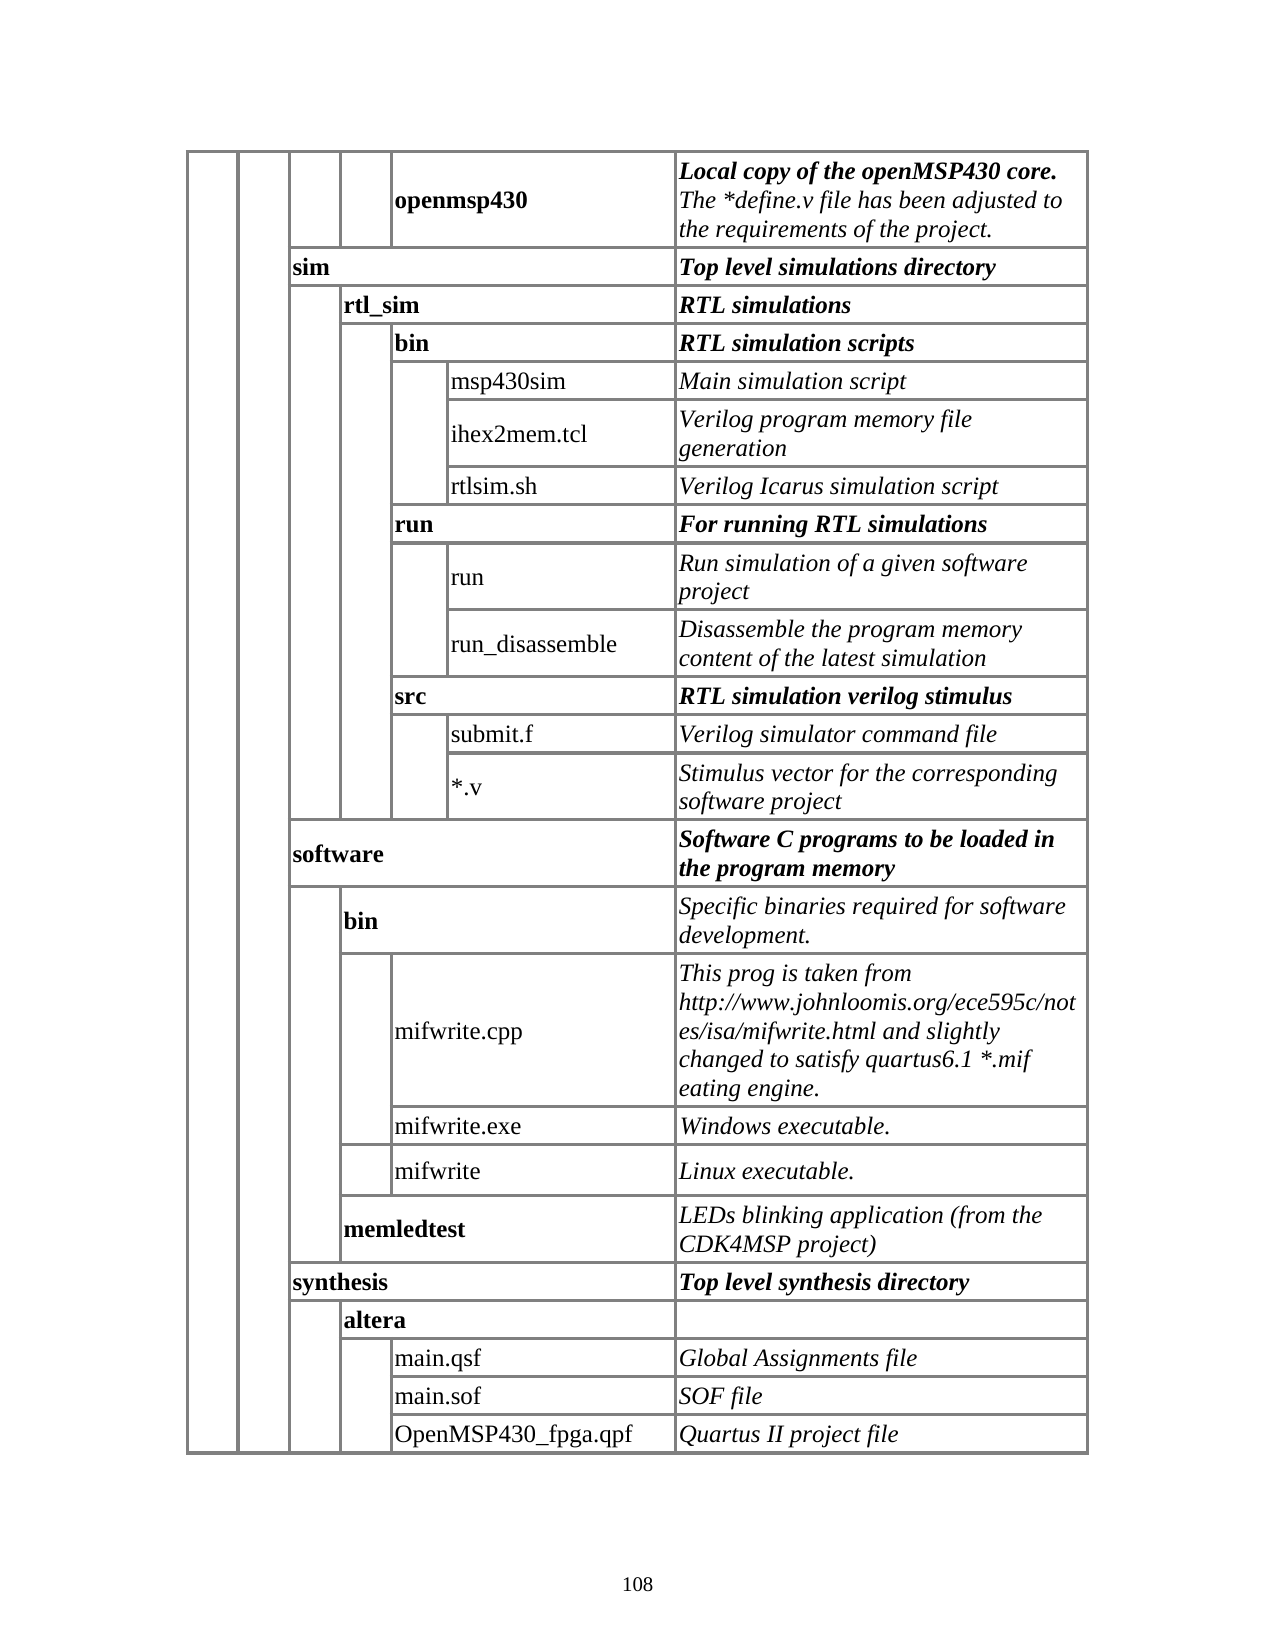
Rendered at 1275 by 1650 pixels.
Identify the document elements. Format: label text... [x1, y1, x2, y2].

table_cell [291, 153, 339, 246]
table_cell bin [393, 325, 674, 360]
table_cell Linux executable. [677, 1146, 1086, 1194]
table_cell [342, 153, 390, 246]
table_cell [189, 153, 236, 1451]
table_cell Top level synthesis directory [677, 1264, 1086, 1299]
table_cell abcd [342, 325, 390, 818]
table_cell [677, 1302, 1086, 1337]
table_cell Stimulus vector for the corresponding software project [677, 755, 1086, 818]
table_cell abcd [393, 363, 446, 503]
table_cell SOF file [677, 1378, 1086, 1413]
table_cell RTL simulation scripts [677, 325, 1086, 360]
table_cell abcd [342, 955, 390, 1143]
table_cell openmsp430 [393, 153, 674, 246]
table_cell software [291, 821, 674, 885]
table_cell Top level simulations directory [677, 249, 1086, 284]
table_cell abcd [393, 716, 446, 818]
table_cell abcd [291, 888, 339, 1261]
table_cell [240, 153, 288, 1451]
table_cell Verilog simulator command file [677, 716, 1086, 751]
table_cell Windows executable. [677, 1108, 1086, 1143]
table_cell Verilog Icarus simulation script [677, 468, 1086, 503]
table_cell ihex2mem.tcl [449, 401, 674, 465]
table_cell For running RTL simulations [677, 506, 1086, 541]
table_cell msp430sim [449, 363, 674, 398]
table_cell [342, 1146, 390, 1194]
table_cell rtlsim.sh [449, 468, 674, 503]
table_cell Local copy of the openMSP430 core. The *define.v file has been adjusted to the requirements of the project. [677, 153, 1086, 246]
table_cell main.sof [393, 1378, 674, 1413]
table_cell mifwrite.cpp [393, 955, 674, 1105]
table_cell abcd [291, 1302, 339, 1451]
table_cell altera [342, 1302, 674, 1337]
table_cell mifwrite.exe [393, 1108, 674, 1143]
table_cell src [393, 678, 674, 713]
table_cell abcd [393, 545, 446, 675]
table_cell *.v [449, 755, 674, 818]
table_cell Specific binaries required for software development. [677, 888, 1086, 952]
table_cell OpenMSP430_fpga.qpf [393, 1416, 674, 1451]
table_cell rtl_sim [342, 287, 674, 322]
table_cell Run simulation of a given software project [677, 545, 1086, 608]
table_cell memledtest [342, 1197, 674, 1261]
table_cell This prog is taken from http://www.johnloomis.org/ece595c/notes/isa/mifwrite.html and slightly changed to satisfy quartus6.1 *.mif eating engine. [677, 955, 1086, 1105]
table_cell Verilog program memory file generation [677, 401, 1086, 465]
table_cell abcd [291, 287, 339, 818]
table_cell run [393, 506, 674, 541]
table_cell Main simulation script [677, 363, 1086, 398]
table_cell mifwrite [393, 1146, 674, 1194]
table_cell RTL simulations [677, 287, 1086, 322]
table_cell synthesis [291, 1264, 674, 1299]
table_cell main.qsf [393, 1340, 674, 1375]
table_cell Quartus II project file [677, 1416, 1086, 1451]
table_cell LEDs blinking application (from the CDK4MSP project) [677, 1197, 1086, 1261]
table_cell abcd [342, 1340, 390, 1451]
table_cell Software C programs to be loaded in the program memory [677, 821, 1086, 885]
table_cell Global Assignments file [677, 1340, 1086, 1375]
table_cell run_disassemble [449, 611, 674, 675]
table_cell submit.f [449, 716, 674, 751]
table_cell Disassemble the program memory content of the latest simulation [677, 611, 1086, 675]
table_cell sim [291, 249, 674, 284]
table_cell run [449, 545, 674, 608]
table_cell RTL simulation verilog stimulus [677, 678, 1086, 713]
table_cell bin [342, 888, 674, 952]
